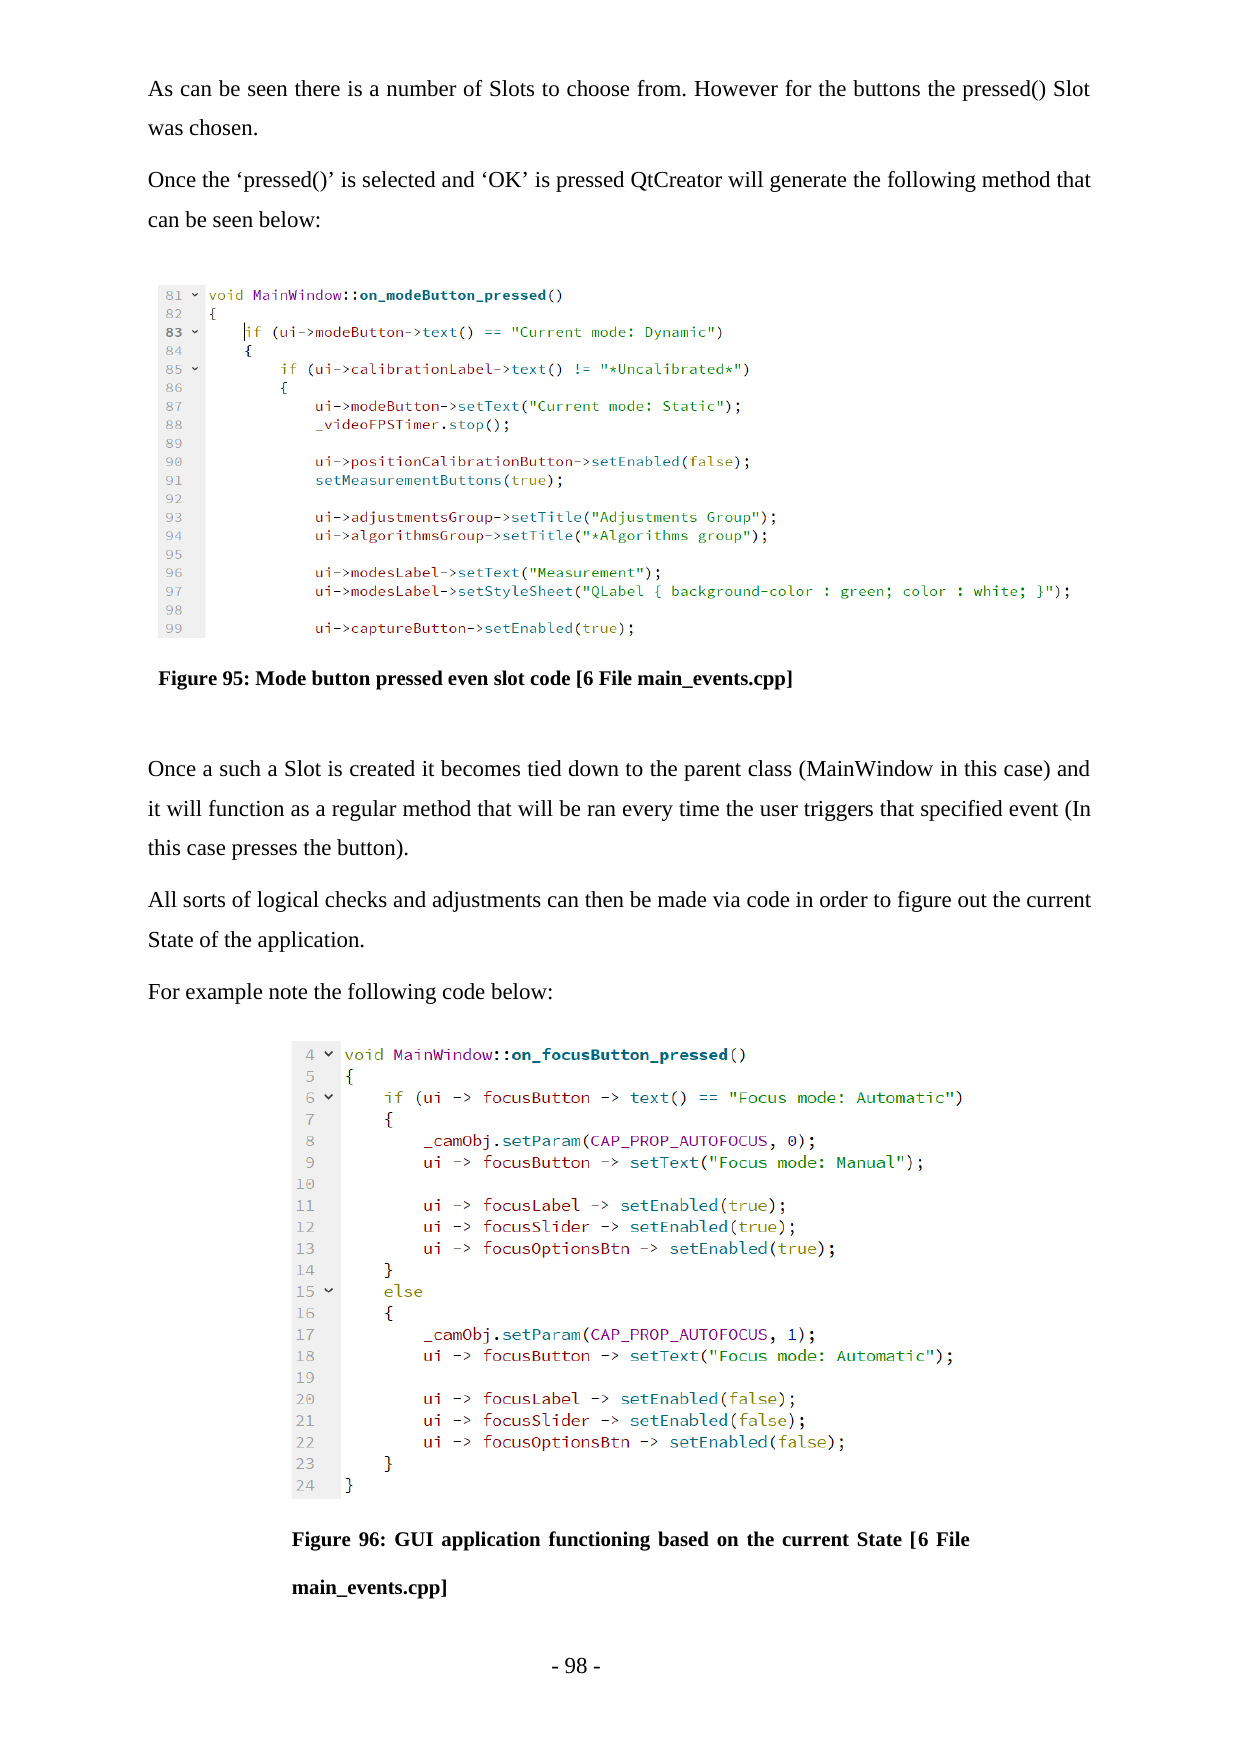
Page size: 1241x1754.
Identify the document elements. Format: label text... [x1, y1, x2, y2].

picture [291, 1041, 970, 1499]
picture [158, 285, 1074, 638]
text Once the ‘pressed()’ is selected and ‘OK’ is pressed QtCreator will generate the following method that can be seen below: [148, 166, 1092, 232]
text All sorts of logical checks and adjustments can then be made via code in order to figure out the current State of the application. [148, 886, 1092, 952]
text For example note the following code below: [148, 978, 1092, 1004]
text Once a such a Slot is created it becomes tied down to the parent class (MainWindow in this case) and it will function as a regular method that will be ran every time the user triggers that specified event (In this case presses the button). [148, 756, 1092, 861]
text Figure 95: Mode button pressed even slot code [6 File main_events.cpp] [158, 638, 1074, 690]
text As can be seen there is a number of Slots to choose from. However for the buttons the pressed() Slot was chosen. [148, 75, 1092, 141]
text Figure 96: GUI application functioning based on the current State [6 File main_events.cpp] [292, 1499, 970, 1599]
